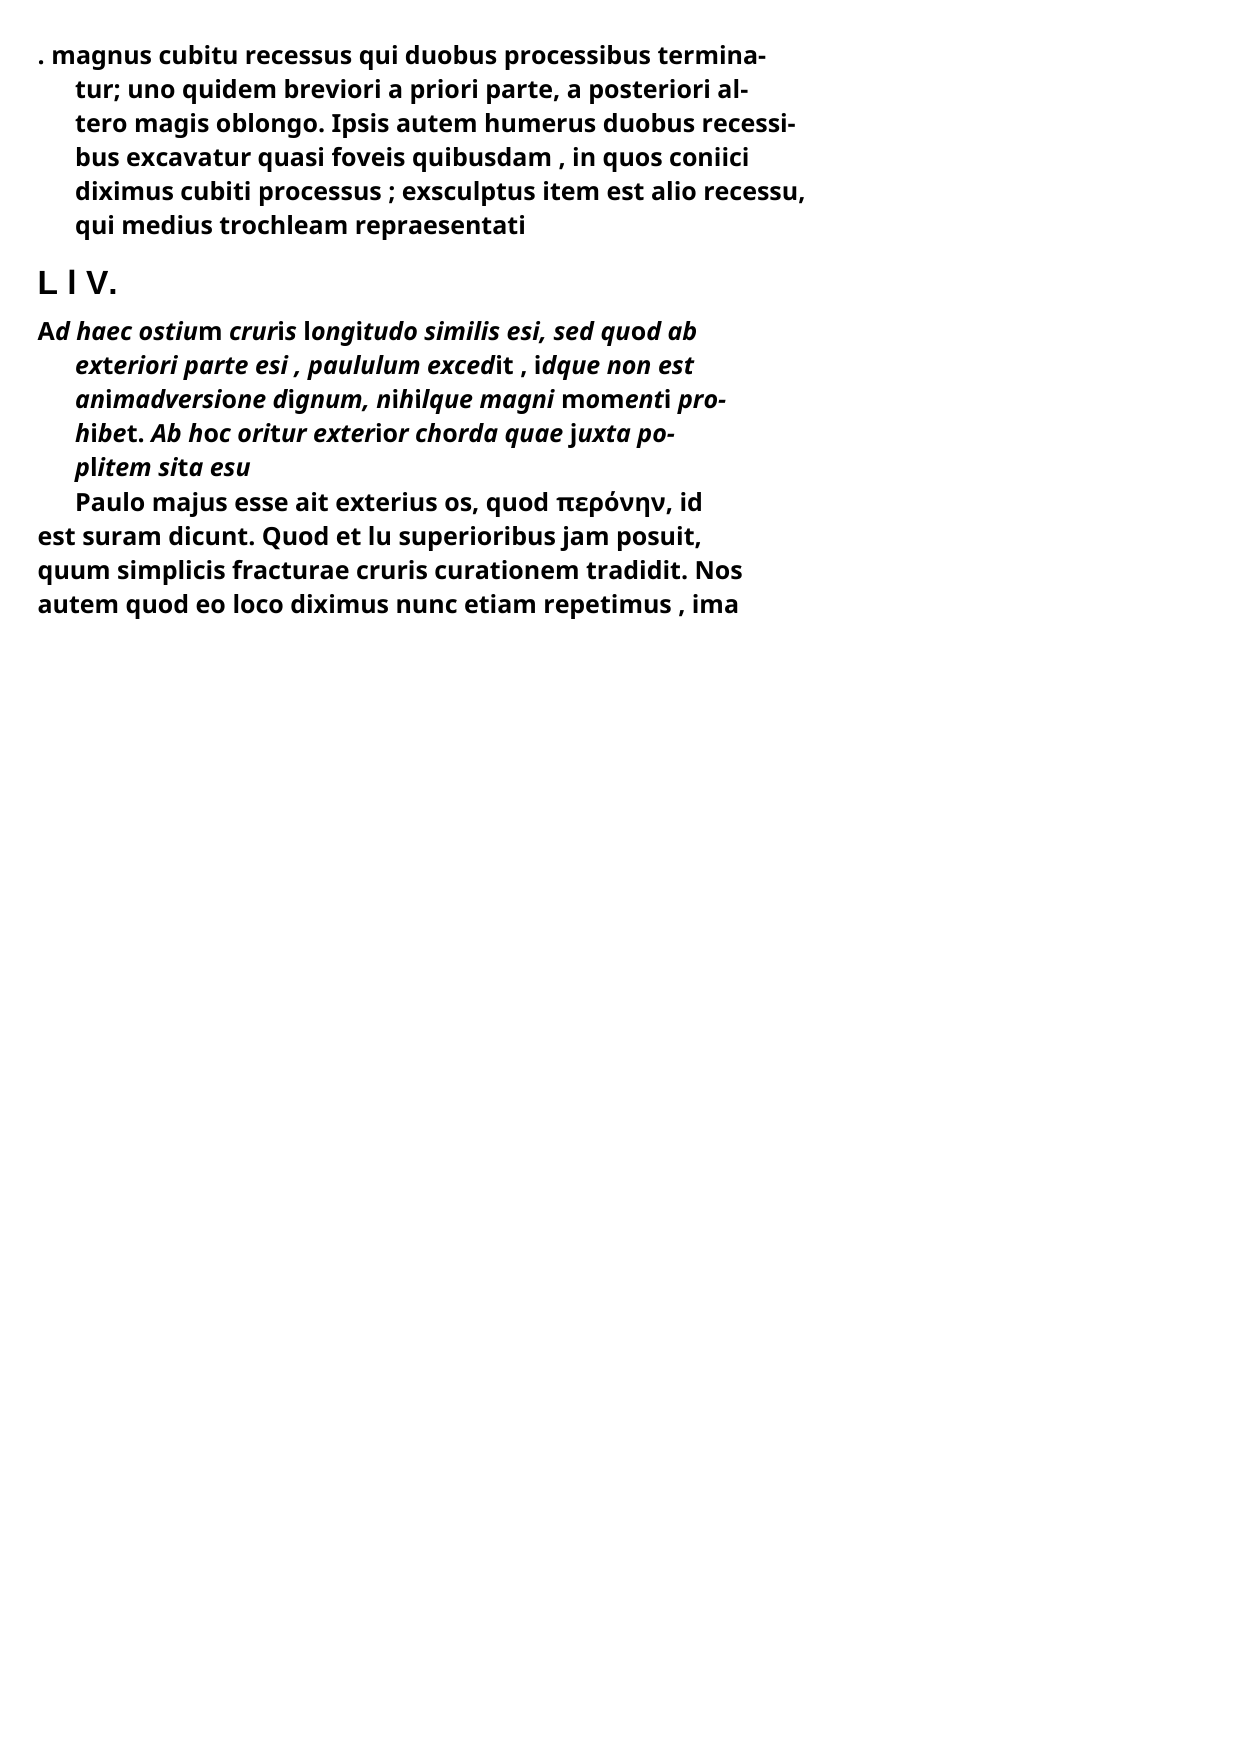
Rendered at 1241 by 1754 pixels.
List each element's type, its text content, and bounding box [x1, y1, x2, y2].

text Ad haec ostium cruris longitudo similis esi, sed quod ab exteriori parte esi , paululum excedit , idque non est animadversione dignum, nihilque magni momenti pro- hibet. Ab hoc oritur exterior chorda quae juxta po- plitem sita esu [37, 314, 1203, 484]
text Paulo majus esse ait exterius os, quod περόνην, id est suram dicunt. Quod et lu superioribus jam posuit, quum simplicis fracturae cruris curationem tradidit. Nos autem quod eo loco diximus nunc etiam repetimus , ima [37, 484, 1203, 620]
subtitle L l V. [37, 263, 1203, 301]
text . magnus cubitu recessus qui duobus processibus termina- tur; uno quidem breviori a priori parte, a posteriori al- tero magis oblongo. Ipsis autem humerus duobus recessi- bus excavatur quasi foveis quibusdam , in quos coniici diximus cubiti processus ; exsculptus item est alio recessu, qui medius trochleam repraesentati [37, 37, 1203, 242]
